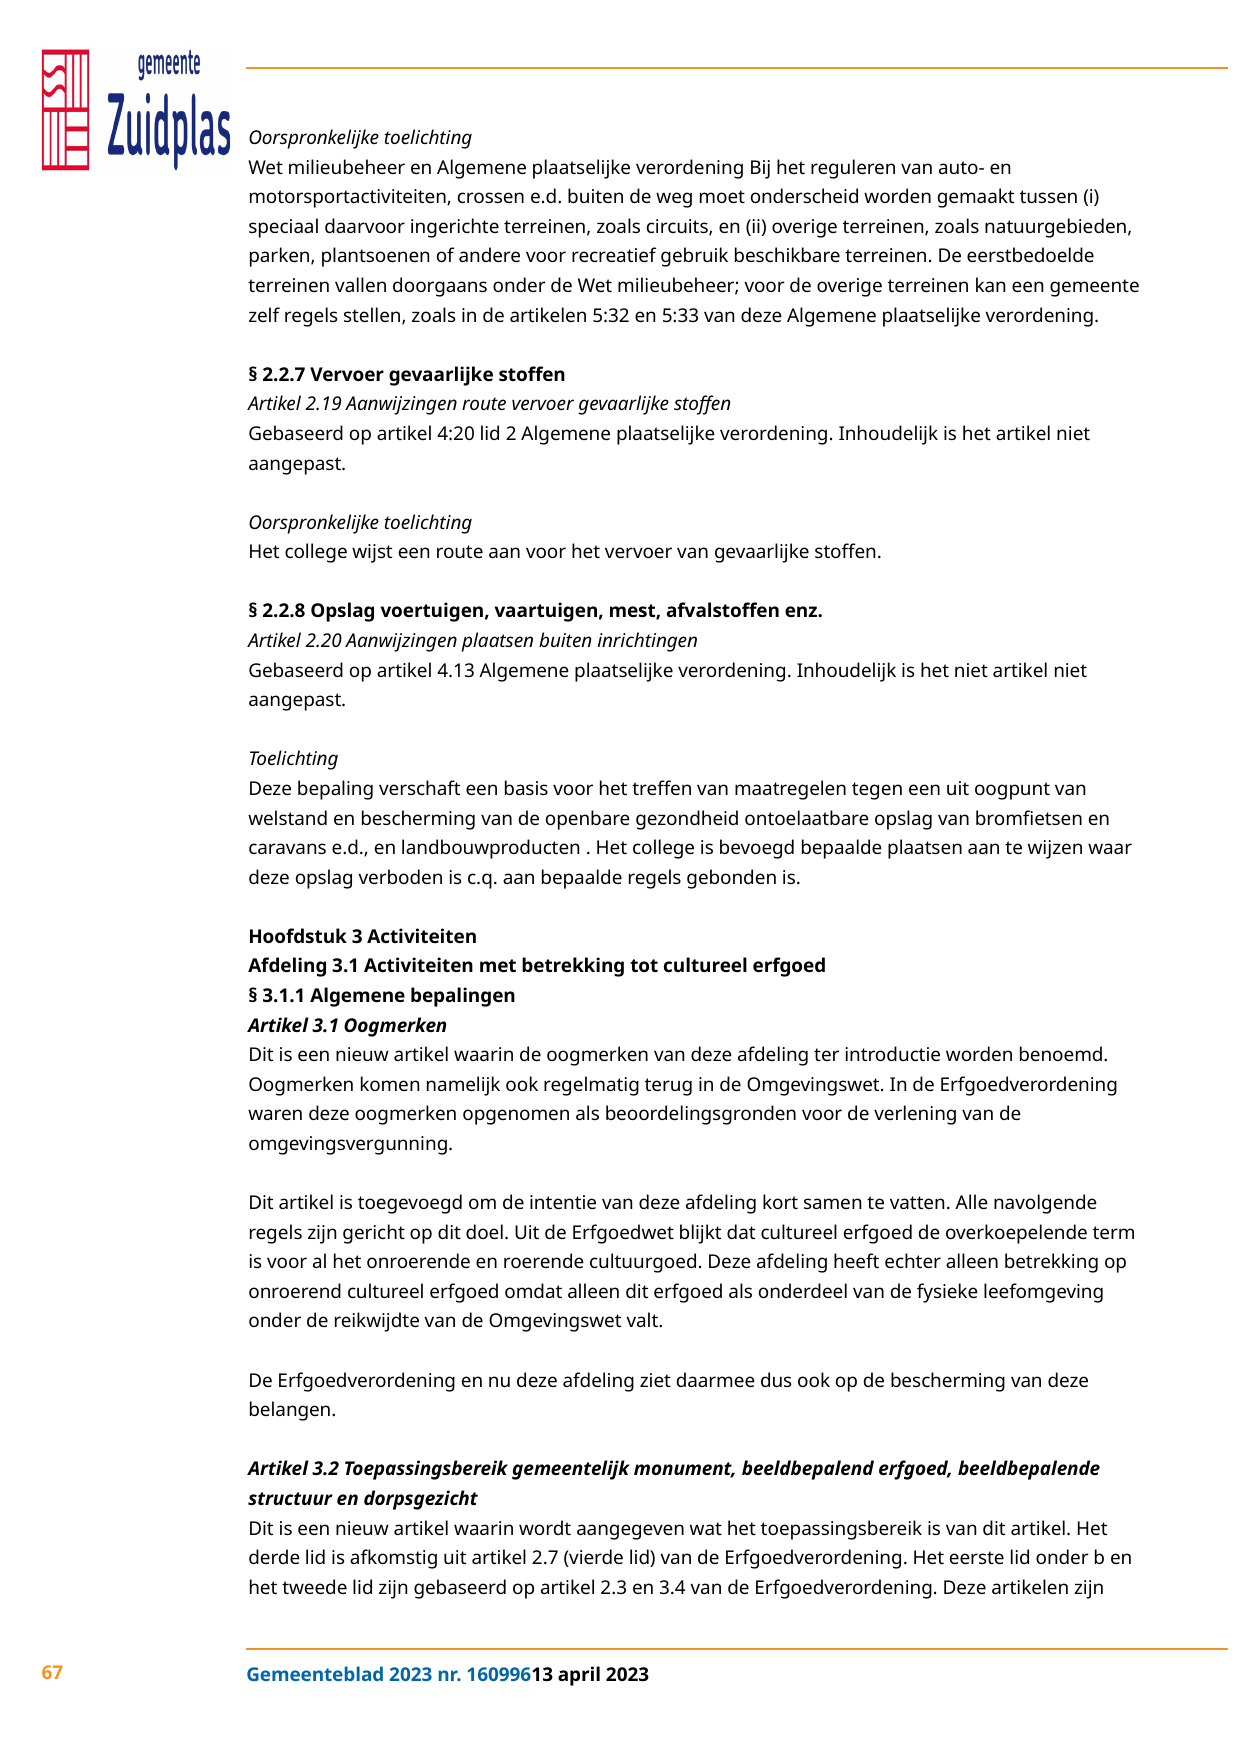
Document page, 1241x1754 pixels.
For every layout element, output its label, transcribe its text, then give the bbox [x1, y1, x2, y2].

text Toelichting [248, 746, 1152, 771]
text Artikel 2.20 Aanwijzingen plaatsen buiten inrichtingen [248, 627, 1152, 653]
text Dit artikel is toegevoegd om de intentie van deze afdeling kort samen te vatten. Alle navolgende regels zijn gericht op dit doel. Uit de Erfgoedwet blijkt dat cultureel erfgoed de overkoepelende term is voor al het onroerende en roerende cultuurgoed. Deze afdeling heeft echter alleen betrekking op onroerend cultureel erfgoed omdat alleen dit erfgoed als onderdeel van de fysieke leefomgeving onder de reikwijdte van de Omgevingswet valt. [248, 1189, 1152, 1333]
text Dit is een nieuw artikel waarin wordt aangegeven wat het toepassingsbereik is van dit artikel. Het derde lid is afkomstig uit artikel 2.7 (vierde lid) van de Erfgoedverordening. Het eerste lid onder b en het tweede lid zijn gebaseerd op artikel 2.3 en 3.4 van de Erfgoedverordening. Deze artikelen zijn [248, 1515, 1152, 1600]
text Dit is een nieuw artikel waarin de oogmerken van deze afdeling ter introductie worden benoemd. Oogmerken komen namelijk ook regelmatig terug in de Omgevingswet. In de Erfgoedverordening waren deze oogmerken opgenomen als beoordelingsgronden voor de verlening van de omgevingsvergunning. [248, 1041, 1152, 1156]
picture [41, 47, 231, 172]
text Deze bepaling verschaft een basis voor het treffen van maatregelen tegen een uit oogpunt van welstand en bescherming van de openbare gezondheid ontoelaatbare opslag van bromfietsen en caravans e.d., en landbouwproducten . Het college is bevoegd bepaalde plaatsen aan te wijzen waar deze opslag verboden is c.q. aan bepaalde regels gebonden is. [248, 775, 1152, 890]
text § 3.1.1 Algemene bepalingen [248, 982, 1152, 1008]
text Artikel 3.1 Oogmerken [248, 1012, 1152, 1038]
text Het college wijst een route aan voor het vervoer van gevaarlijke stoffen. [248, 538, 1152, 564]
text § 2.2.7 Vervoer gevaarlijke stoffen [248, 361, 1152, 387]
text Oorspronkelijke toelichting [248, 124, 1152, 150]
text Gebaseerd op artikel 4.13 Algemene plaatselijke verordening. Inhoudelijk is het niet artikel niet aangepast. [248, 657, 1152, 712]
text Artikel 3.2 Toepassingsbereik gemeentelijk monument, beeldbepalend erfgoed, beeldbepalende structuur en dorpsgezicht [248, 1456, 1152, 1511]
text Oorspronkelijke toelichting [248, 509, 1152, 535]
text Hoofdstuk 3 Activiteiten [248, 923, 1152, 949]
text Artikel 2.19 Aanwijzingen route vervoer gevaarlijke stoffen [248, 391, 1152, 416]
text De Erfgoedverordening en nu deze afdeling ziet daarmee dus ook op de bescherming van deze belangen. [248, 1367, 1152, 1422]
text Afdeling 3.1 Activiteiten met betrekking tot cultureel erfgoed [248, 953, 1152, 978]
text Gebaseerd op artikel 4:20 lid 2 Algemene plaatselijke verordening. Inhoudelijk is het artikel niet aangepast. [248, 420, 1152, 476]
text § 2.2.8 Opslag voertuigen, vaartuigen, mest, afvalstoffen enz. [248, 598, 1152, 623]
text Wet milieubeheer en Algemene plaatselijke verordening Bij het reguleren van auto- en motorsportactiviteiten, crossen e.d. buiten de weg moet onderscheid worden gemaakt tussen (i) speciaal daarvoor ingerichte terreinen, zoals circuits, en (ii) overige terreinen, zoals natuurgebieden, parken, plantsoenen of andere voor recreatief gebruik beschikbare terreinen. De eerstbedoelde terreinen vallen doorgaans onder de Wet milieubeheer; voor de overige terreinen kan een gemeente zelf regels stellen, zoals in de artikelen 5:32 en 5:33 van deze Algemene plaatselijke verordening. [248, 154, 1152, 328]
